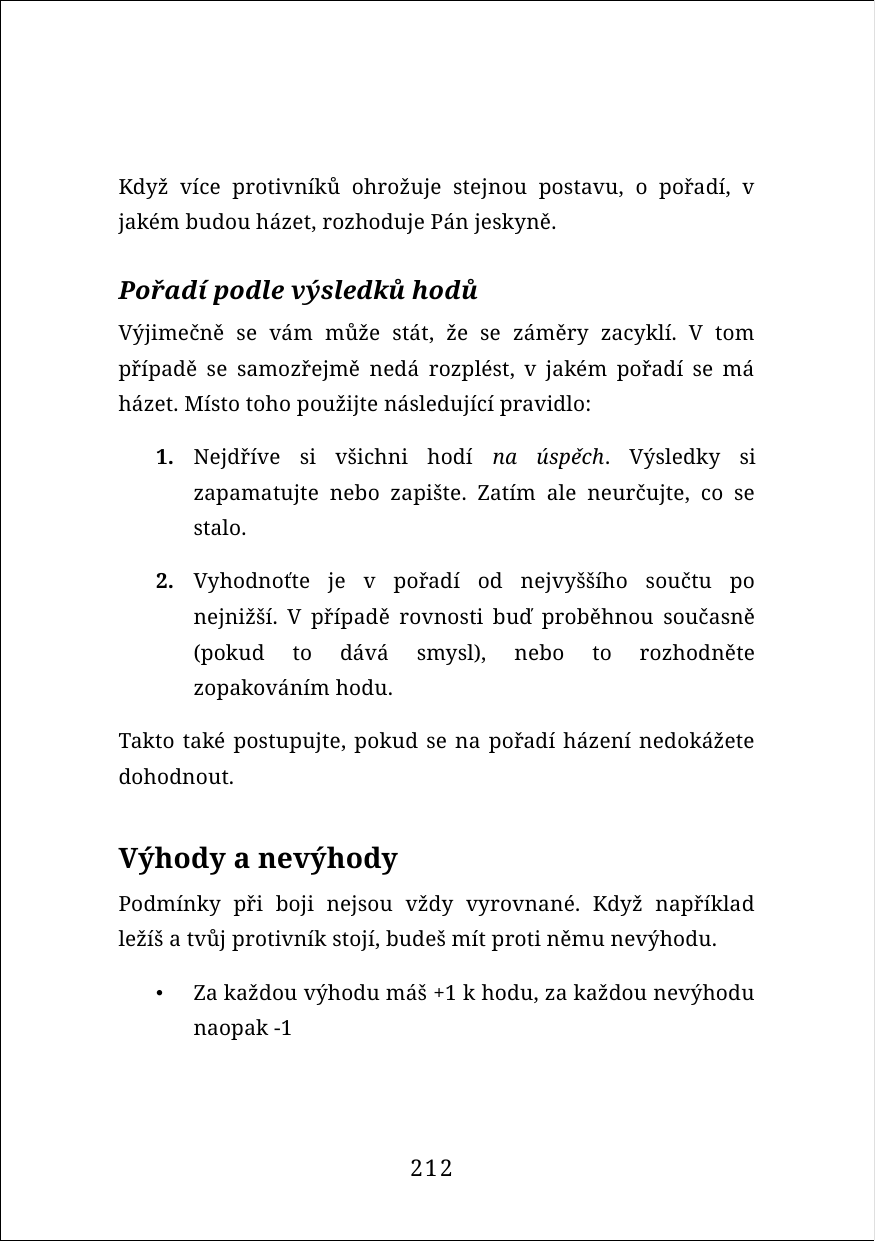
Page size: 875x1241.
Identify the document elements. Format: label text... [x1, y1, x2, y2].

list Nejdříve si všichni hodí na úspěch. Výsledky si zapamatujte nebo zapište. Zatím ale neurčujte, co se stalo. [156, 442, 756, 542]
subtitle Pořadí podle výsledků hodů [118, 272, 756, 306]
list Vyhodnoťte je v pořadí od nejvyššího součtu po nejnižší. V případě rovnosti buď proběhnou současně (pokud to dává smysl), nebo to rozhodněte zopakováním hodu. [156, 567, 756, 702]
text Podmínky při boji nejsou vždy vyrovnané. Když například ležíš a tvůj protivník stojí, budeš mít proti němu nevýhodu. [118, 889, 756, 953]
text Když více protivníků ohrožuje stejnou postavu, o pořadí, v jakém budou házet, rozhoduje Pán jeskyně. [118, 172, 756, 236]
text Takto také postupujte, pokud se na pořadí házení nedokážete dohodnout. [118, 726, 756, 790]
subtitle Výhody a nevýhody [118, 839, 756, 877]
text Výjimečně se vám může stát, že se záměry zacyklí. V tom případě se samozřejmě nedá rozplést, v jakém pořadí se má házet. Místo toho použijte následující pravidlo: [118, 318, 756, 418]
list Za každou výhodu máš +1 k hodu, za každou nevýhodu naopak -1 [156, 978, 756, 1042]
